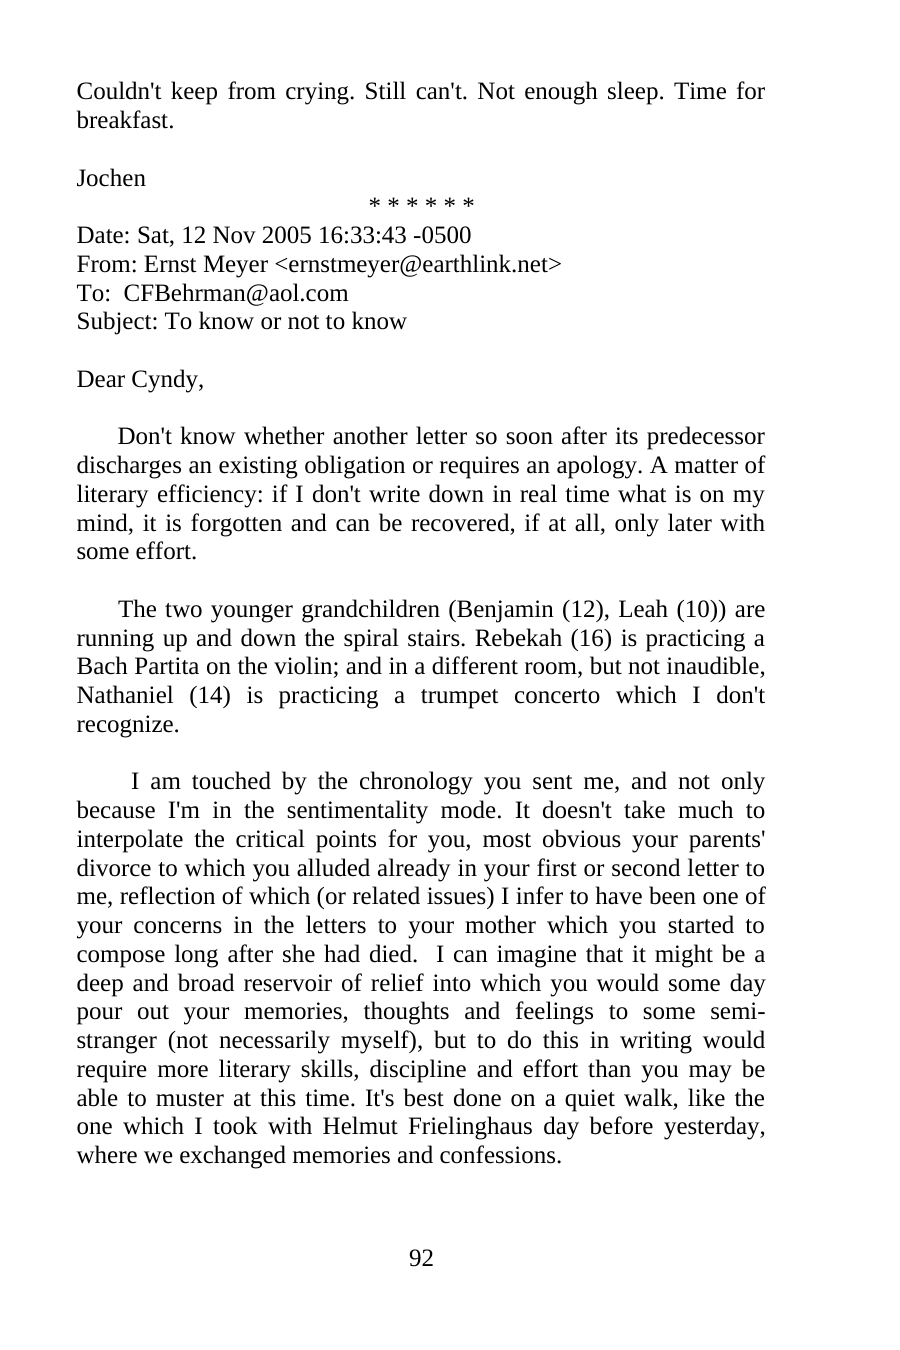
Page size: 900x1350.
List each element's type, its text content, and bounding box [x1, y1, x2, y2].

text Don't know whether another letter so soon after its predecessor discharges an existing obligation or requires an apology. A matter of literary efficiency: if I don't write down in real time what is on my mind, it is forgotten and can be recovered, if at all, only later with some effort. [76, 421, 766, 565]
text To: CFBehrman@aol.com [76, 278, 766, 306]
text Dear Cyndy, [76, 364, 766, 393]
text Couldn't keep from crying. Still can't. Not enough sleep. Time for breakfast. [76, 76, 766, 134]
text * * * * * * [76, 191, 766, 220]
text Date: Sat, 12 Nov 2005 16:33:43 -0500 [76, 220, 766, 249]
text From: Ernst Meyer <ernstmeyer@earthlink.net> [76, 249, 766, 278]
text The two younger grandchildren (Benjamin (12), Leah (10)) are running up and down the spiral stairs. Rebekah (16) is practicing a Bach Partita on the violin; and in a different room, but not inaudible, Nathaniel (14) is practicing a trumpet concerto which I don't recognize. [76, 594, 766, 738]
text Subject: To know or not to know [76, 306, 766, 335]
text Jochen [76, 163, 766, 191]
text I am touched by the chronology you sent me, and not only because I'm in the sentimentality mode. It doesn't take much to interpolate the critical points for you, most obvious your parents' divorce to which you alluded already in your first or second letter to me, reflection of which (or related issues) I infer to have been one of your concerns in the letters to your mother which you started to compose long after she had died. I can imagine that it might be a deep and broad reservoir of relief into which you would some day pour out your memories, thoughts and feelings to some semi- stranger (not necessarily myself), but to do this in writing would require more literary skills, discipline and effort than you may be able to muster at this time. It's best done on a quiet walk, like the one which I took with Helmut Frielinghaus day before yesterday, where we exchanged memories and confessions. [76, 766, 766, 1169]
